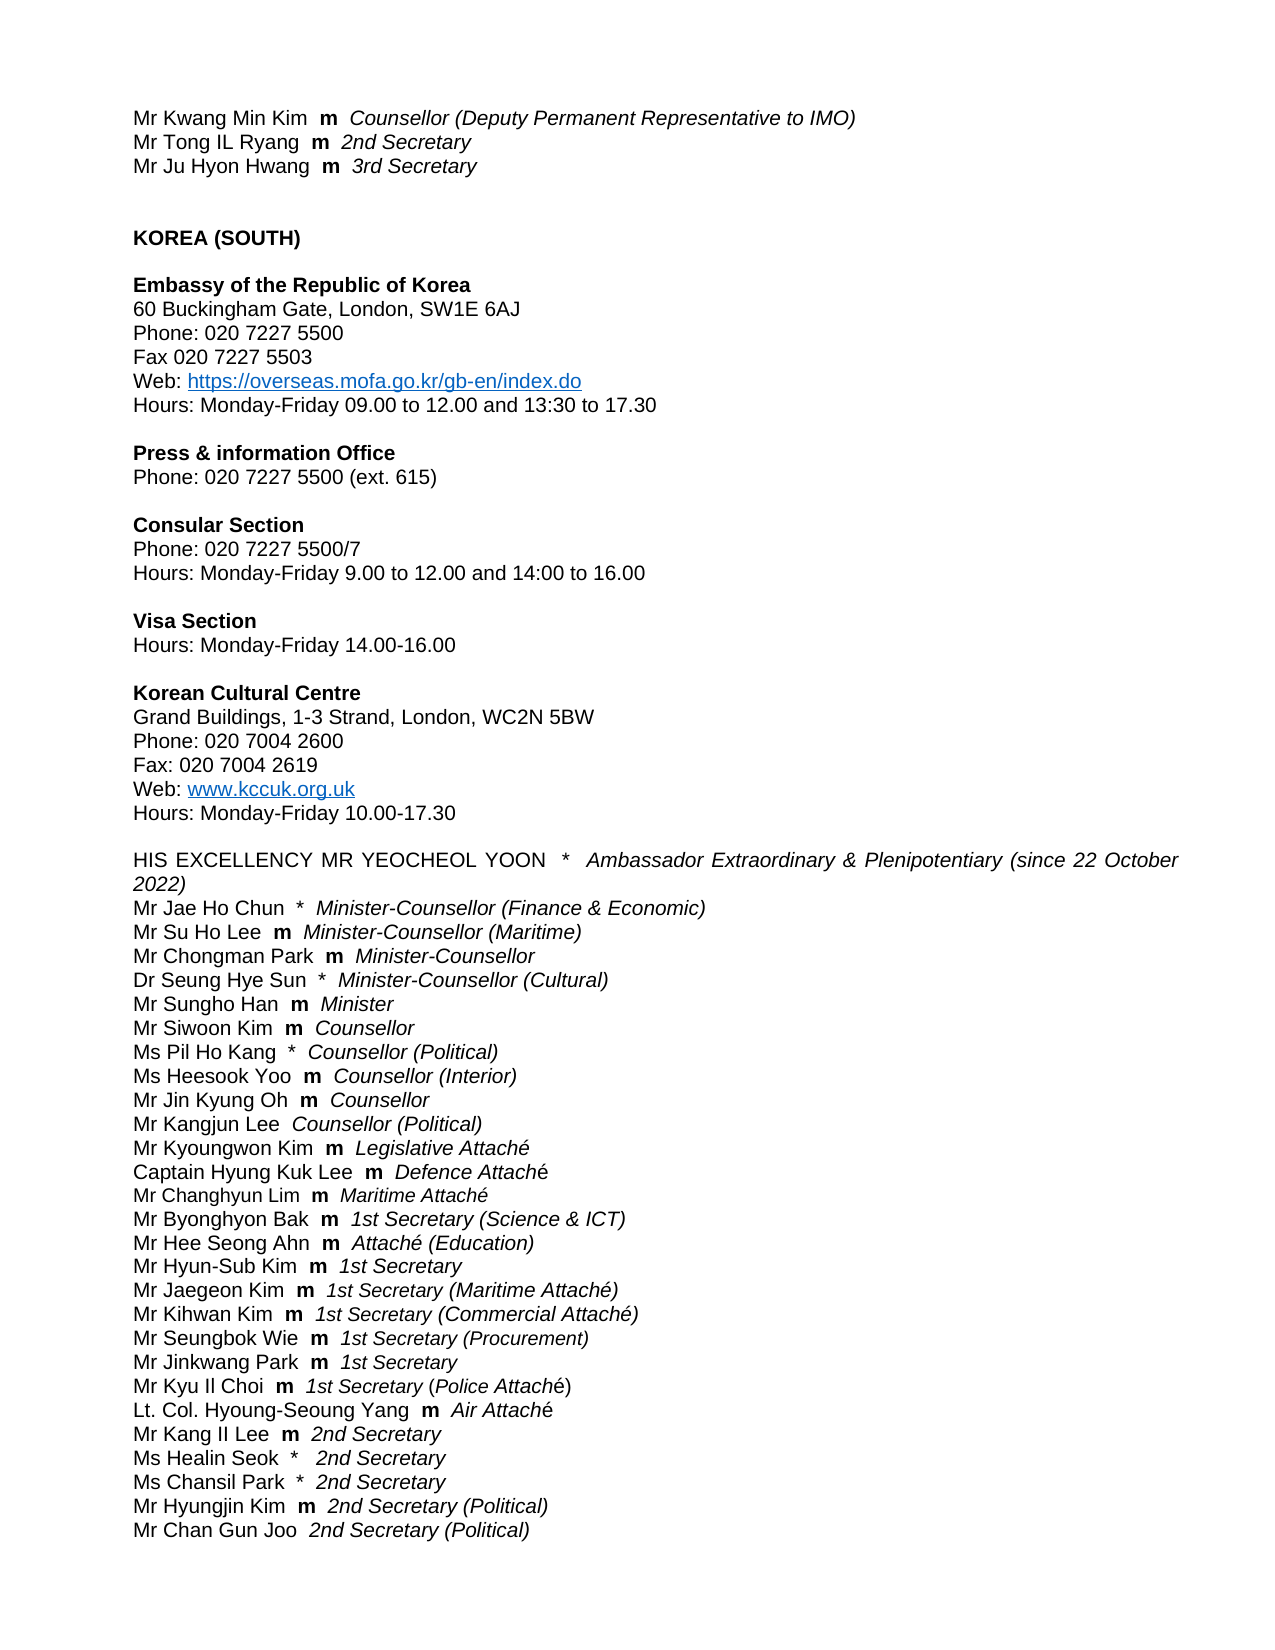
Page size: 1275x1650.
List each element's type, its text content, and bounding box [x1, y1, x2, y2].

text Phone: 020 7227 5500 (ext. 615) [133, 465, 1181, 489]
text Mr Changhyun Lim m Maritime Attaché [133, 1184, 1181, 1206]
text Mr Kihwan Kim m 1st Secretary (Commercial Attaché) [133, 1302, 1181, 1326]
text Mr Ju Hyon Hwang m 3rd Secretary [133, 153, 1181, 177]
text Korean Cultural Centre [133, 681, 1181, 704]
text Mr Chan Gun Joo 2nd Secretary (Political) [133, 1518, 1181, 1542]
text KOREA (SOUTH) [133, 225, 1181, 249]
text Mr Tong IL Ryang m 2nd Secretary [133, 129, 1181, 153]
text Hours: Monday-Friday 09.00 to 12.00 and 13:30 to 17.30 [133, 393, 1181, 417]
text Mr Seungbok Wie m 1st Secretary (Procurement) [133, 1326, 1181, 1350]
text HIS EXCELLENCY MR YEOCHEOL YOON * Ambassador Extraordinary & Plenipotentiary (since 22 October 2022) [133, 848, 1181, 896]
text Mr Su Ho Lee m Minister-Counsellor (Maritime) [133, 920, 1181, 944]
text Mr Jinkwang Park m 1st Secretary [133, 1350, 1181, 1374]
text Ms Pil Ho Kang * Counsellor (Political) [133, 1040, 1181, 1064]
text Mr Jaegeon Kim m 1st Secretary (Maritime Attaché) [133, 1278, 1181, 1302]
text Mr Kyu Il Choi m 1st Secretary (Police Attaché) [133, 1374, 1181, 1398]
text Mr Sungho Han m Minister [133, 992, 1181, 1016]
text Mr Siwoon Kim m Counsellor [133, 1016, 1181, 1040]
text Mr Kangjun Lee Counsellor (Political) [133, 1112, 1181, 1136]
text Hours: Monday-Friday 9.00 to 12.00 and 14:00 to 16.00 [133, 561, 1181, 585]
subtitle Visa Section [133, 609, 1181, 633]
text Dr Seung Hye Sun * Minister-Counsellor (Cultural) [133, 968, 1181, 992]
text Lt. Col. Hyoung-Seoung Yang m Air Attaché [133, 1398, 1181, 1422]
text Mr Hyun-Sub Kim m 1st Secretary [133, 1254, 1181, 1278]
subtitle Press & information Office [133, 441, 1181, 465]
text Mr Hyungjin Kim m 2nd Secretary (Political) [133, 1494, 1181, 1518]
text Mr Jin Kyung Oh m Counsellor [133, 1088, 1181, 1112]
text Mr Kwang Min Kim m Counsellor (Deputy Permanent Representative to IMO) [133, 106, 1181, 129]
text Phone: 020 7227 5500 [133, 321, 1181, 345]
text Ms Healin Seok * 2nd Secretary [133, 1446, 1181, 1470]
text 60 Buckingham Gate, London, SW1E 6AJ [133, 297, 1181, 321]
subtitle Embassy of the Republic of Korea [133, 273, 1181, 297]
text Grand Buildings, 1-3 Strand, London, WC2N 5BW [133, 704, 1181, 728]
text Mr Kang II Lee m 2nd Secretary [133, 1422, 1181, 1446]
text Hours: Monday-Friday 10.00-17.30 [133, 800, 1181, 824]
text Hours: Monday-Friday 14.00-16.00 [133, 633, 1181, 657]
text Mr Jae Ho Chun * Minister-Counsellor (Finance & Economic) [133, 896, 1181, 920]
text Mr Byonghyon Bak m 1st Secretary (Science & ICT) [133, 1206, 1181, 1230]
text Web: https://overseas.mofa.go.kr/gb-en/index.do [133, 369, 1181, 393]
text Mr Chongman Park m Minister-Counsellor [133, 944, 1181, 968]
text Captain Hyung Kuk Lee m Defence Attaché [133, 1160, 1181, 1184]
text Web: www.kccuk.org.uk [133, 776, 1181, 800]
text Mr Kyoungwon Kim m Legislative Attaché [133, 1136, 1181, 1160]
text Phone: 020 7004 2600 [133, 728, 1181, 752]
text Fax 020 7227 5503 [133, 345, 1181, 369]
text Ms Heesook Yoo m Counsellor (Interior) [133, 1064, 1181, 1088]
text Consular Section [133, 513, 1181, 537]
text Phone: 020 7227 5500/7 [133, 537, 1181, 561]
text Mr Hee Seong Ahn m Attaché (Education) [133, 1230, 1181, 1254]
text Ms Chansil Park * 2nd Secretary [133, 1470, 1181, 1494]
text Fax: 020 7004 2619 [133, 752, 1181, 776]
